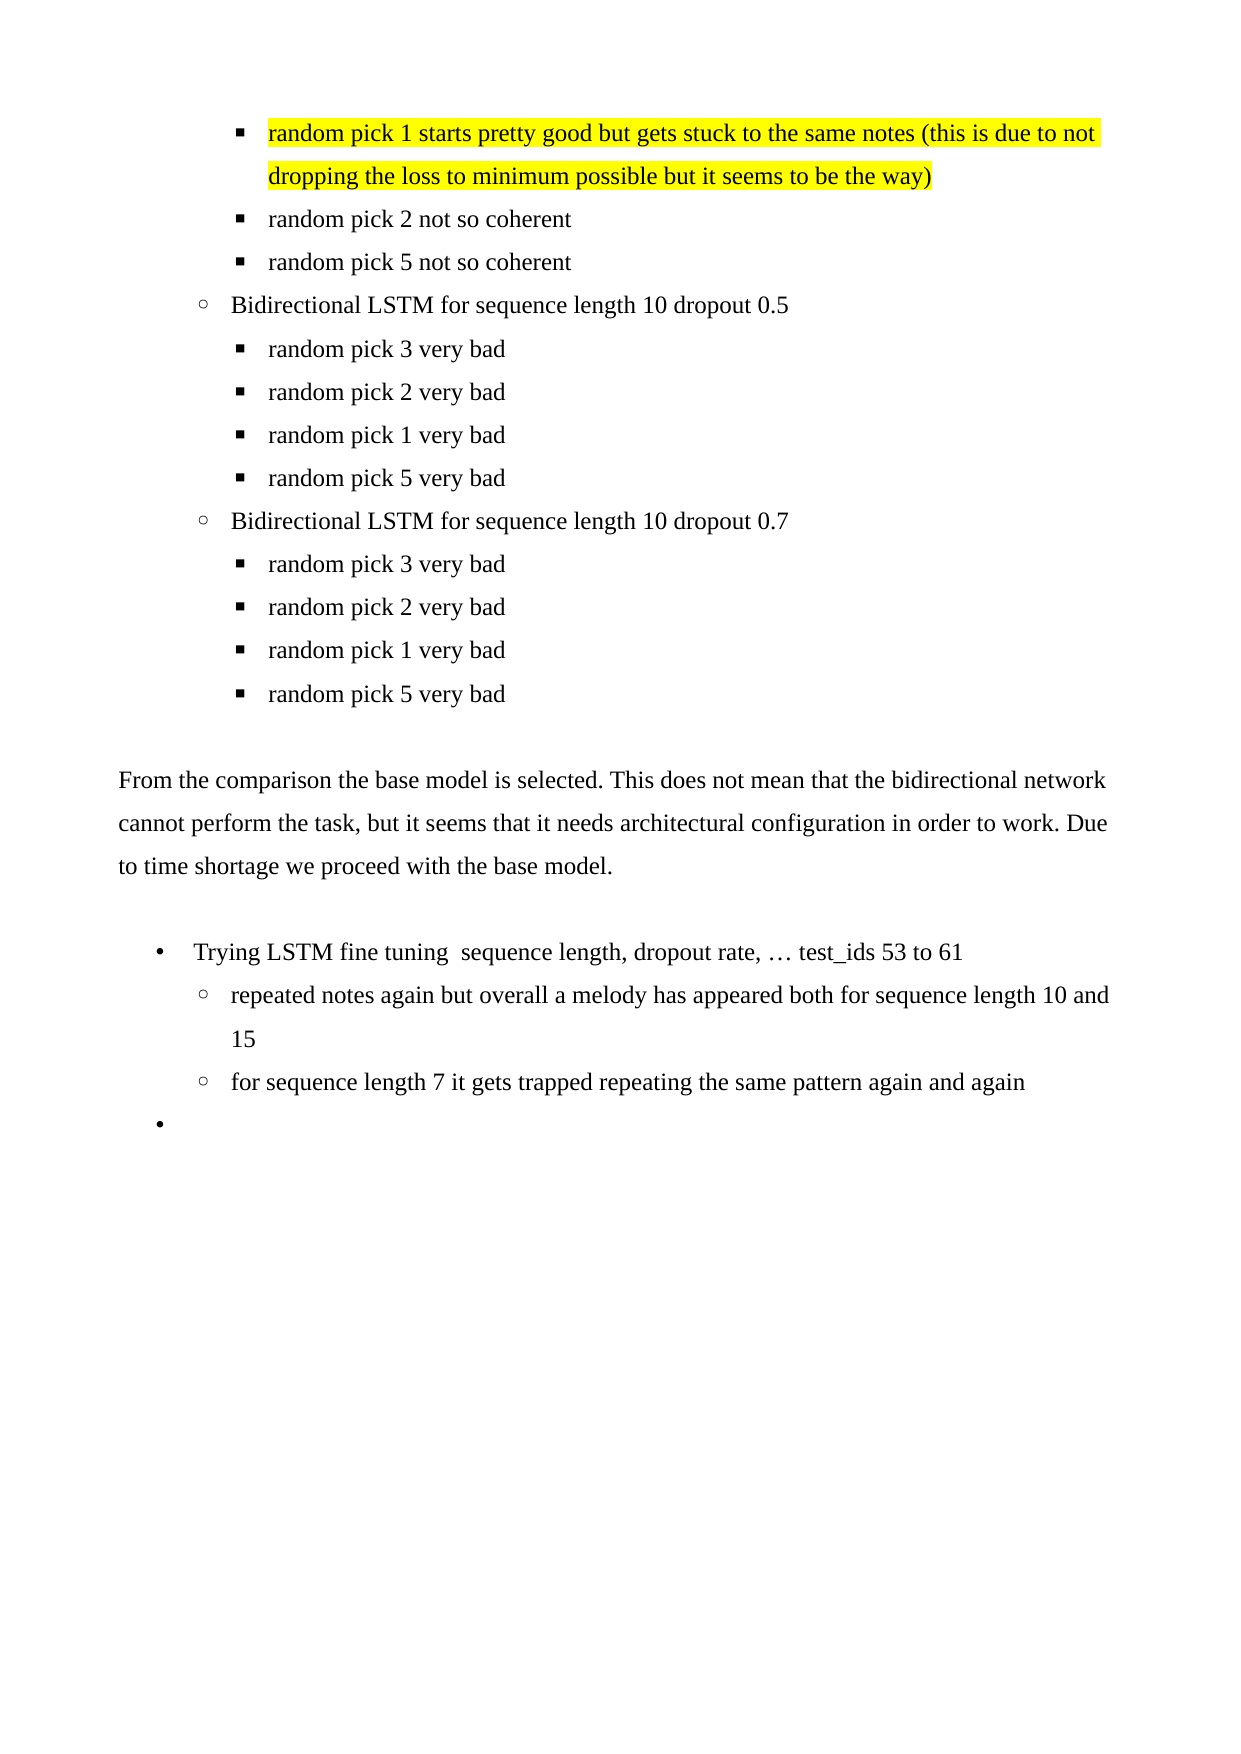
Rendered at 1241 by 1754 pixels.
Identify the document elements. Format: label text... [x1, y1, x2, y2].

list random pick 2 very bad [231, 592, 1122, 621]
list Bidirectional LSTM for sequence length 10 dropout 0.7 [193, 506, 1122, 535]
text From the comparison the base model is selected. This does not mean that the bidirectional network cannot perform the task, but it seems that it needs architectural configuration in order to work. Due to time shortage we proceed with the base model. [118, 765, 1122, 880]
list random pick 2 not so coherent [231, 204, 1122, 233]
list random pick 3 very bad [231, 549, 1122, 578]
list random pick 1 very bad [231, 636, 1122, 664]
list random pick 2 very bad [231, 377, 1122, 406]
list Bidirectional LSTM for sequence length 10 dropout 0.5 [193, 291, 1122, 319]
list random pick 1 starts pretty good but gets stuck to the same notes (this is due to not dropping the loss to minimum possible but it seems to be the way) [231, 118, 1122, 190]
list random pick 5 not so coherent [231, 247, 1122, 276]
list random pick 5 very bad [231, 463, 1122, 492]
list repeated notes again but overall a melody has appeared both for sequence length 10 and 15 [193, 981, 1122, 1052]
list Trying LSTM fine tuning sequence length, dropout rate, … test_ids 53 to 61 [156, 937, 1122, 966]
list random pick 1 very bad [231, 420, 1122, 449]
list random pick 3 very bad [231, 334, 1122, 362]
list for sequence length 7 it gets trapped repeating the same pattern again and again [193, 1067, 1122, 1096]
list random pick 5 very bad [231, 679, 1122, 707]
